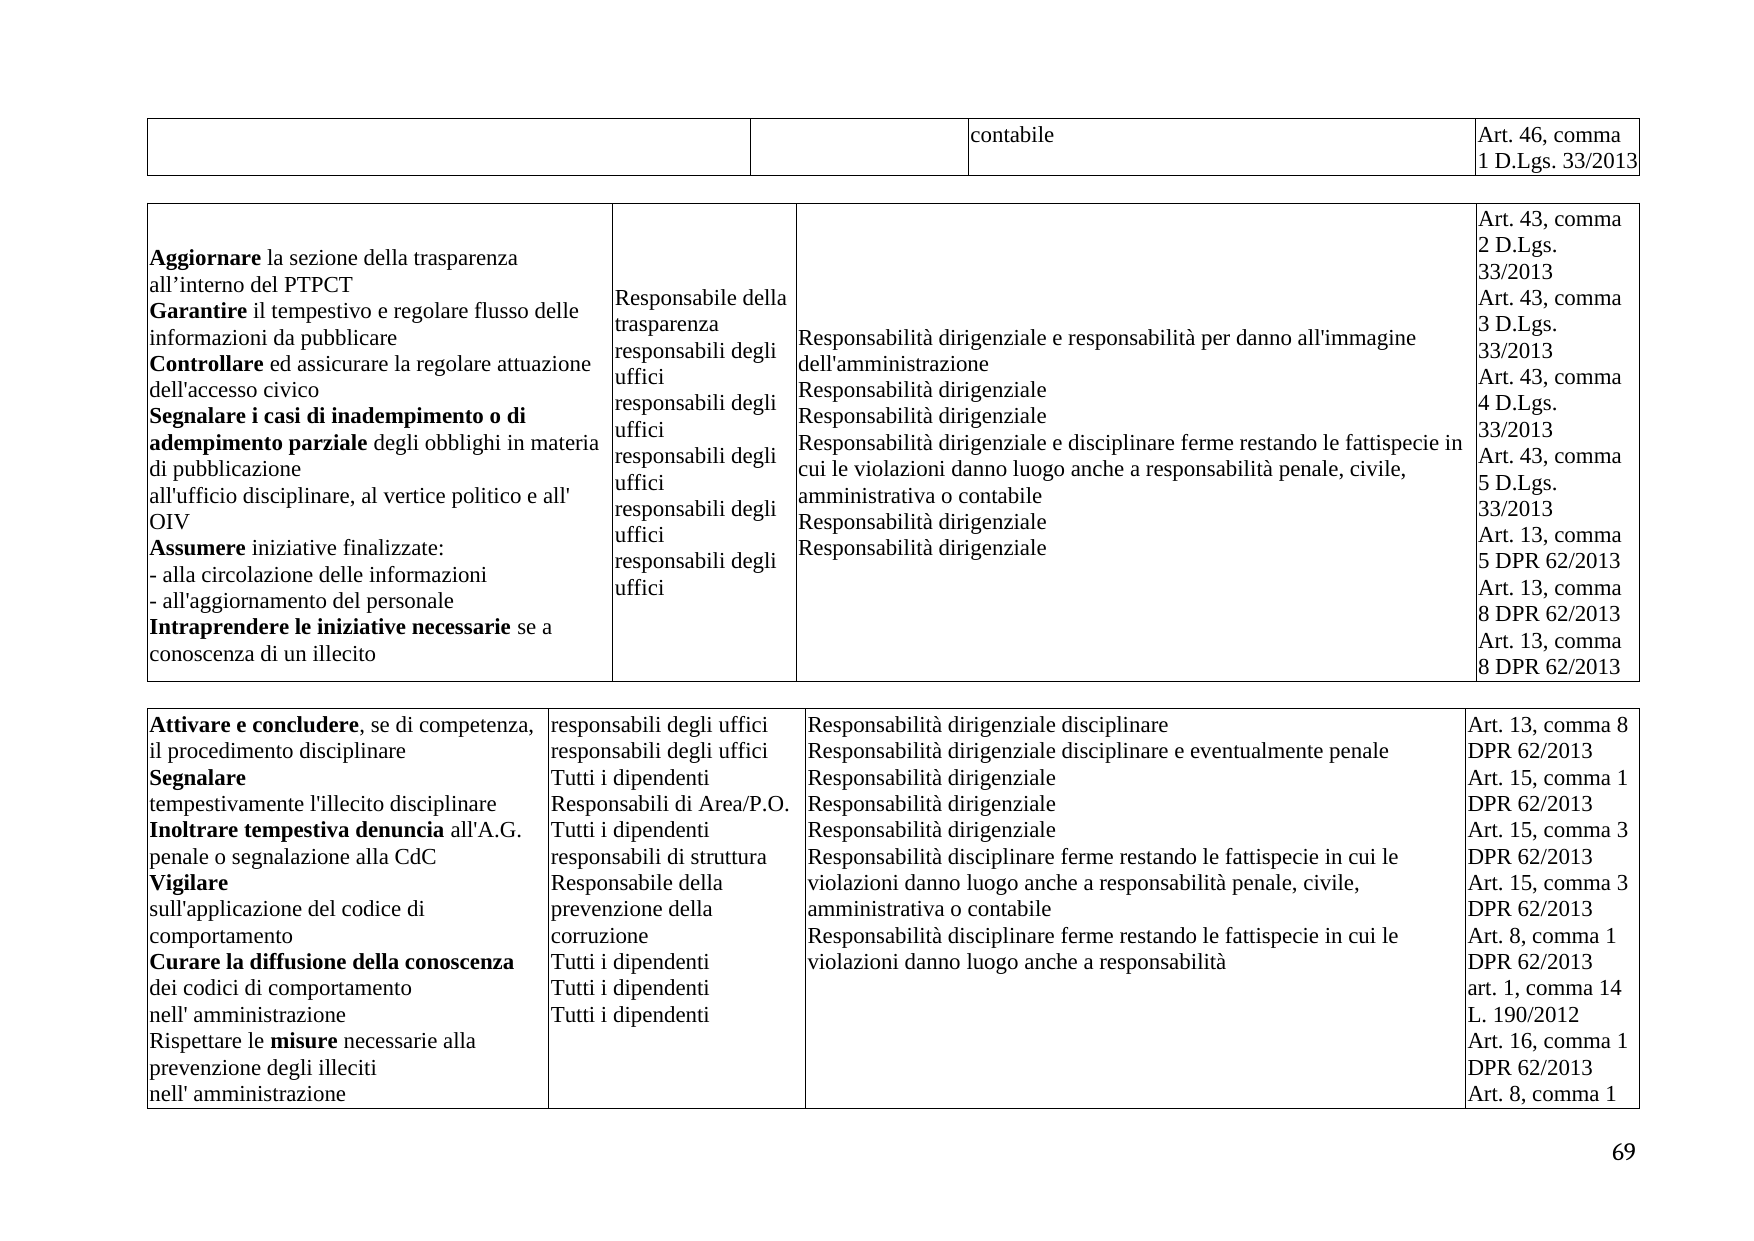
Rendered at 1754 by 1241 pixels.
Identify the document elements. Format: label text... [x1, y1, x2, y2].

table_header Art. 43, comma 2 D.Lgs. 33/2013 Art. 43, comma 3 D.Lgs. 33/2013 Art. 43, comma 4 D.Lgs. 33/2013 Art. 43, comma 5 D.Lgs. 33/2013 Art. 13, comma 5 DPR 62/2013 Art. 13, comma 8 DPR 62/2013 Art. 13, comma 8 DPR 62/2013 [1477, 204, 1639, 681]
table_header responsabili degli uffici responsabili degli uffici Tutti i dipendenti Responsabili di Area/P.O. Tutti i dipendenti responsabili di struttura Responsabile della prevenzione della corruzione Tutti i dipendenti Tutti i dipendenti Tutti i dipendenti [549, 709, 805, 1108]
table_header Attivare e concludere, se di competenza, il procedimento disciplinare Segnalare tempestivamente l'illecito disciplinare Inoltrare tempestiva denuncia all'A.G. penale o segnalazione alla CdC Vigilare sull'applicazione del codice di comportamento Curare la diffusione della conoscenza dei codici di comportamento nell' amministrazione Rispettare le misure necessarie alla prevenzione degli illeciti nell' amministrazione [148, 709, 548, 1108]
table_header Aggiornare la sezione della trasparenza all’interno del PTPCT Garantire il tempestivo e regolare flusso delle informazioni da pubblicare Controllare ed assicurare la regolare attuazione dell'accesso civico Segnalare i casi di inadempimento o di adempimento parziale degli obblighi in materia di pubblicazione all'ufficio disciplinare, al vertice politico e all' OIV Assumere iniziative finalizzate: - alla circolazione delle informazioni - all'aggiornamento del personale Intraprendere le iniziative necessarie se a conoscenza di un illecito [148, 204, 612, 681]
table_header Art. 13, comma 8 DPR 62/2013 Art. 15, comma 1 DPR 62/2013 Art. 15, comma 3 DPR 62/2013 Art. 15, comma 3 DPR 62/2013 Art. 8, comma 1 DPR 62/2013 art. 1, comma 14 L. 190/2012 Art. 16, comma 1 DPR 62/2013 Art. 8, comma 1 [1466, 709, 1639, 1108]
table_header Responsabile della trasparenza responsabili degli uffici responsabili degli uffici responsabili degli uffici responsabili degli uffici responsabili degli uffici [613, 204, 796, 681]
table_cell [148, 119, 750, 175]
table_cell [751, 119, 968, 175]
table_cell Art. 46, comma 1 D.Lgs. 33/2013 [1476, 119, 1639, 175]
table_header Responsabilità dirigenziale disciplinare Responsabilità dirigenziale disciplinare e eventualmente penale Responsabilità dirigenziale Responsabilità dirigenziale Responsabilità dirigenziale Responsabilità disciplinare ferme restando le fattispecie in cui le violazioni danno luogo anche a responsabilità penale, civile, amministrativa o contabile Responsabilità disciplinare ferme restando le fattispecie in cui le violazioni danno luogo anche a responsabilità [806, 709, 1465, 1108]
table_cell contabile [969, 119, 1475, 175]
table_header Responsabilità dirigenziale e responsabilità per danno all'immagine dell'amministrazione Responsabilità dirigenziale Responsabilità dirigenziale Responsabilità dirigenziale e disciplinare ferme restando le fattispecie in cui le violazioni danno luogo anche a responsabilità penale, civile, amministrativa o contabile Responsabilità dirigenziale Responsabilità dirigenziale [797, 204, 1476, 681]
